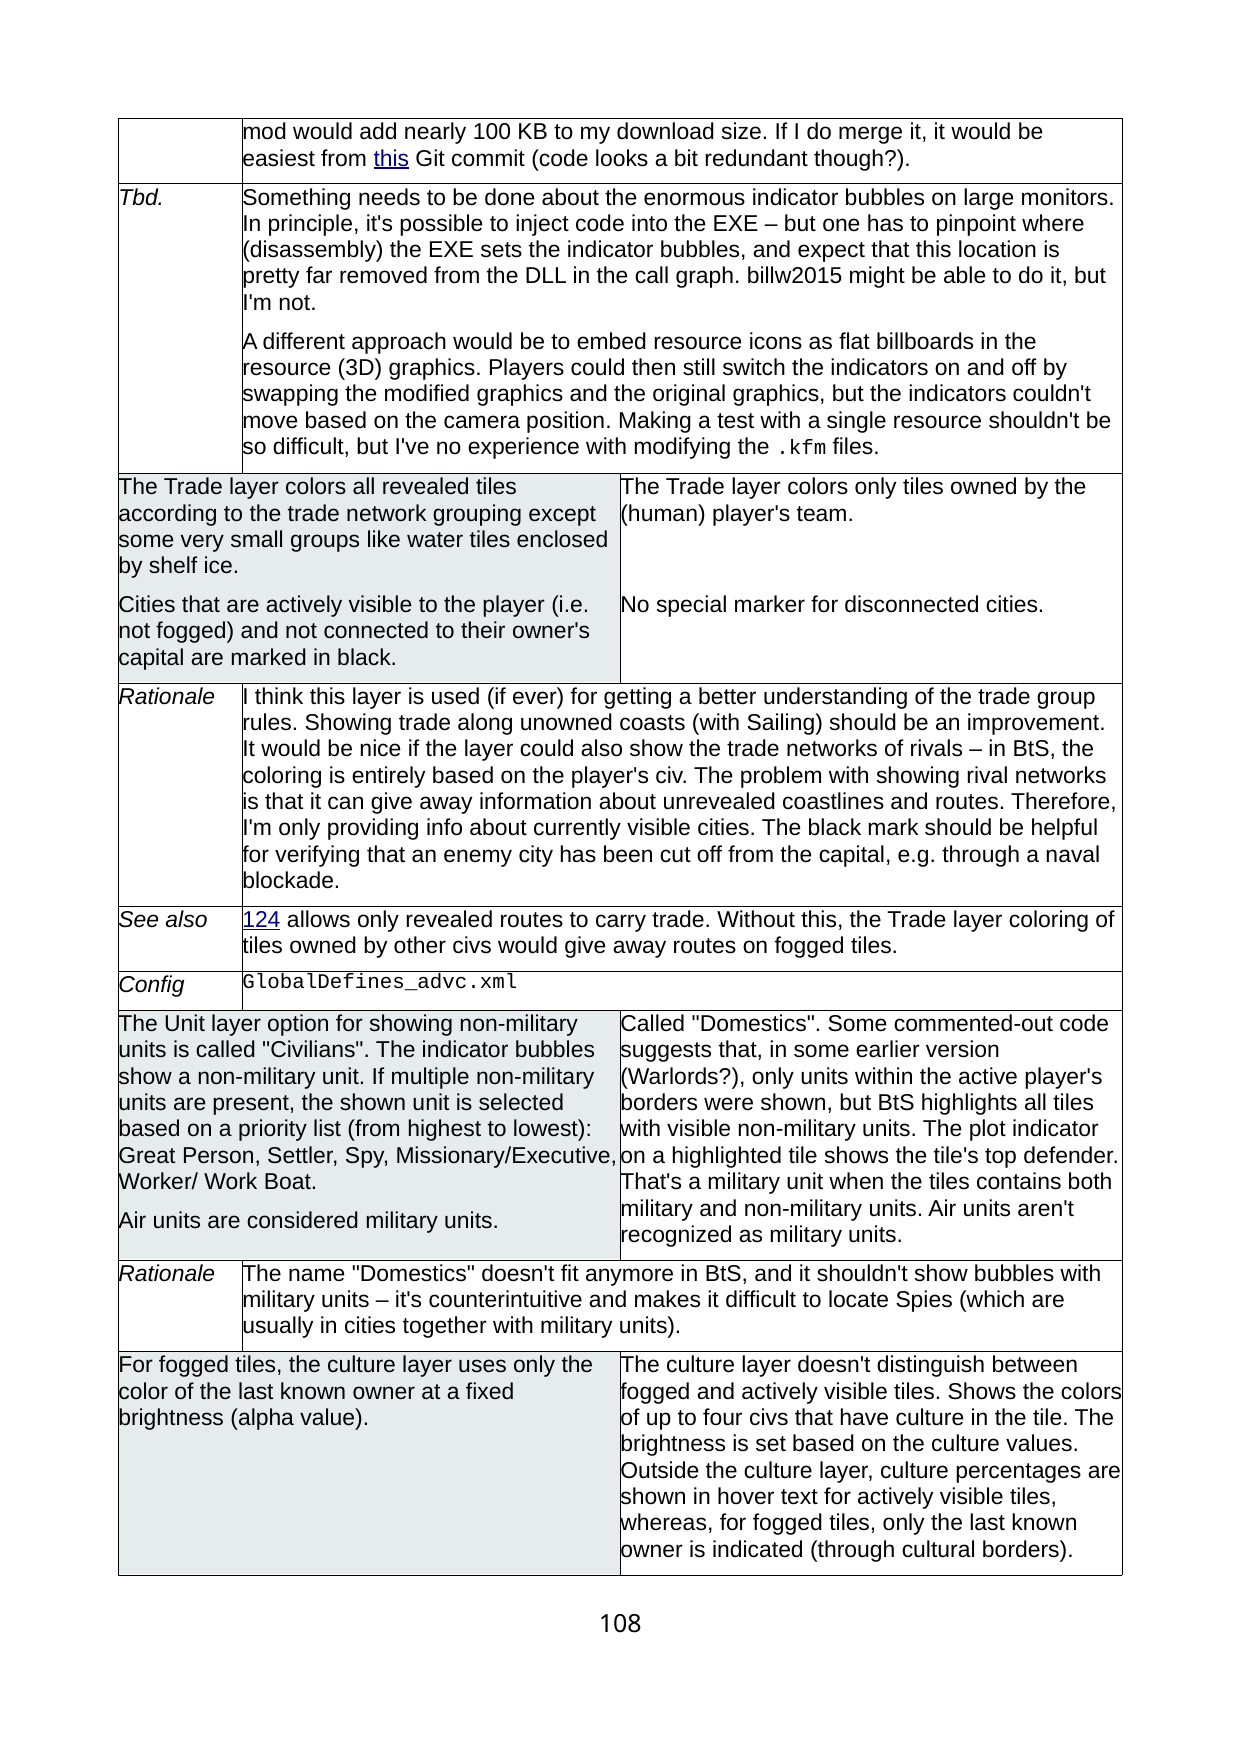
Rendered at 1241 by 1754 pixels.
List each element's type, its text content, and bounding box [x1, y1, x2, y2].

table_cell The name "Domestics" doesn't fit anymore in BtS, and it shouldn't show bubbles with military units – it's counterintuitive and makes it difficult to locate Spies (which are usually in cities together with military units). [243, 1261, 1122, 1351]
table_cell I think this layer is used (if ever) for getting a better understanding of the trade group rules. Showing trade along unowned coasts (with Sailing) should be an improvement. It would be nice if the layer could also show the trade networks of rivals – in BtS, the coloring is entirely based on the player's civ. The problem with showing rival networks is that it can give away information about unrevealed coastlines and routes. Therefore, I'm only providing info about currently visible cities. The black mark should be helpful for verifying that an enemy city has been cut off from the capital, e.g. through a naval blockade. [243, 684, 1122, 906]
table_cell The culture layer doesn't distinguish between fogged and actively visible tiles. Shows the colors of up to four civs that have culture in the tile. The brightness is set based on the culture values. Outside the culture layer, culture percentages are shown in hover text for actively visible tiles, whereas, for fogged tiles, only the last known owner is indicated (through cultural borders). [621, 1352, 1122, 1574]
table_cell Called "Domestics". Some commented-out code suggests that, in some earlier version (Warlords?), only units within the active player's borders were shown, but BtS highlights all tiles with visible non-military units. The plot indicator on a highlighted tile shows the tile's top defender. That's a military unit when the tiles contains both military and non-military units. Air units aren't recognized as military units. [621, 1011, 1122, 1259]
table_cell Rationale [119, 684, 242, 906]
table_cell Config [119, 972, 242, 1010]
table_cell For fogged tiles, the culture layer uses only the color of the last known owner at a fixed brightness (alpha value). [119, 1352, 620, 1574]
table_cell The Unit layer option for showing non-military units is called "Civilians". The indicator bubbles show a non-military unit. If multiple non-military units are present, the shown unit is selected based on a priority list (from highest to lowest): Great Person, Settler, Spy, Missionary/Executive, Worker/ Work Boat. Air units are considered military units. [119, 1011, 620, 1259]
table_cell Something needs to be done about the enormous indicator bubbles on large monitors. In principle, it's possible to inject code into the EXE – but one has to pinpoint where (disassembly) the EXE sets the indicator bubbles, and expect that this location is pretty far removed from the DLL in the call graph. billw2015 might be able to do it, but I'm not. A different approach would be to embed resource icons as flat billboards in the resource (3D) graphics. Players could then still switch the indicators on and off by swapping the modified graphics and the original graphics, but the indicators couldn't move based on the camera position. Making a test with a single resource shouldn't be so difficult, but I've no experience with modifying the .kfm files. [243, 184, 1122, 473]
table_cell [119, 119, 242, 183]
table_cell The Trade layer colors all revealed tiles according to the trade network grouping except some very small groups like water tiles enclosed by shelf ice. Cities that are actively visible to the player (i.e. not fogged) and not connected to their owner's capital are marked in black. [119, 474, 620, 682]
table_cell mod would add nearly 100 KB to my download size. If I do merge it, it would be easiest from this Git commit (code looks a bit redundant though?). [243, 119, 1122, 183]
table_cell See also [119, 907, 242, 971]
table_cell GlobalDefines_advc.xml [243, 972, 1122, 1010]
table_cell Rationale [119, 1261, 242, 1351]
table_cell Tbd. [119, 184, 242, 473]
table_cell The Trade layer colors only tiles owned by the (human) player's team. No special marker for disconnected cities. [621, 474, 1122, 682]
table_cell 124 allows only revealed routes to carry trade. Without this, the Trade layer coloring of tiles owned by other civs would give away routes on fogged tiles. [243, 907, 1122, 971]
